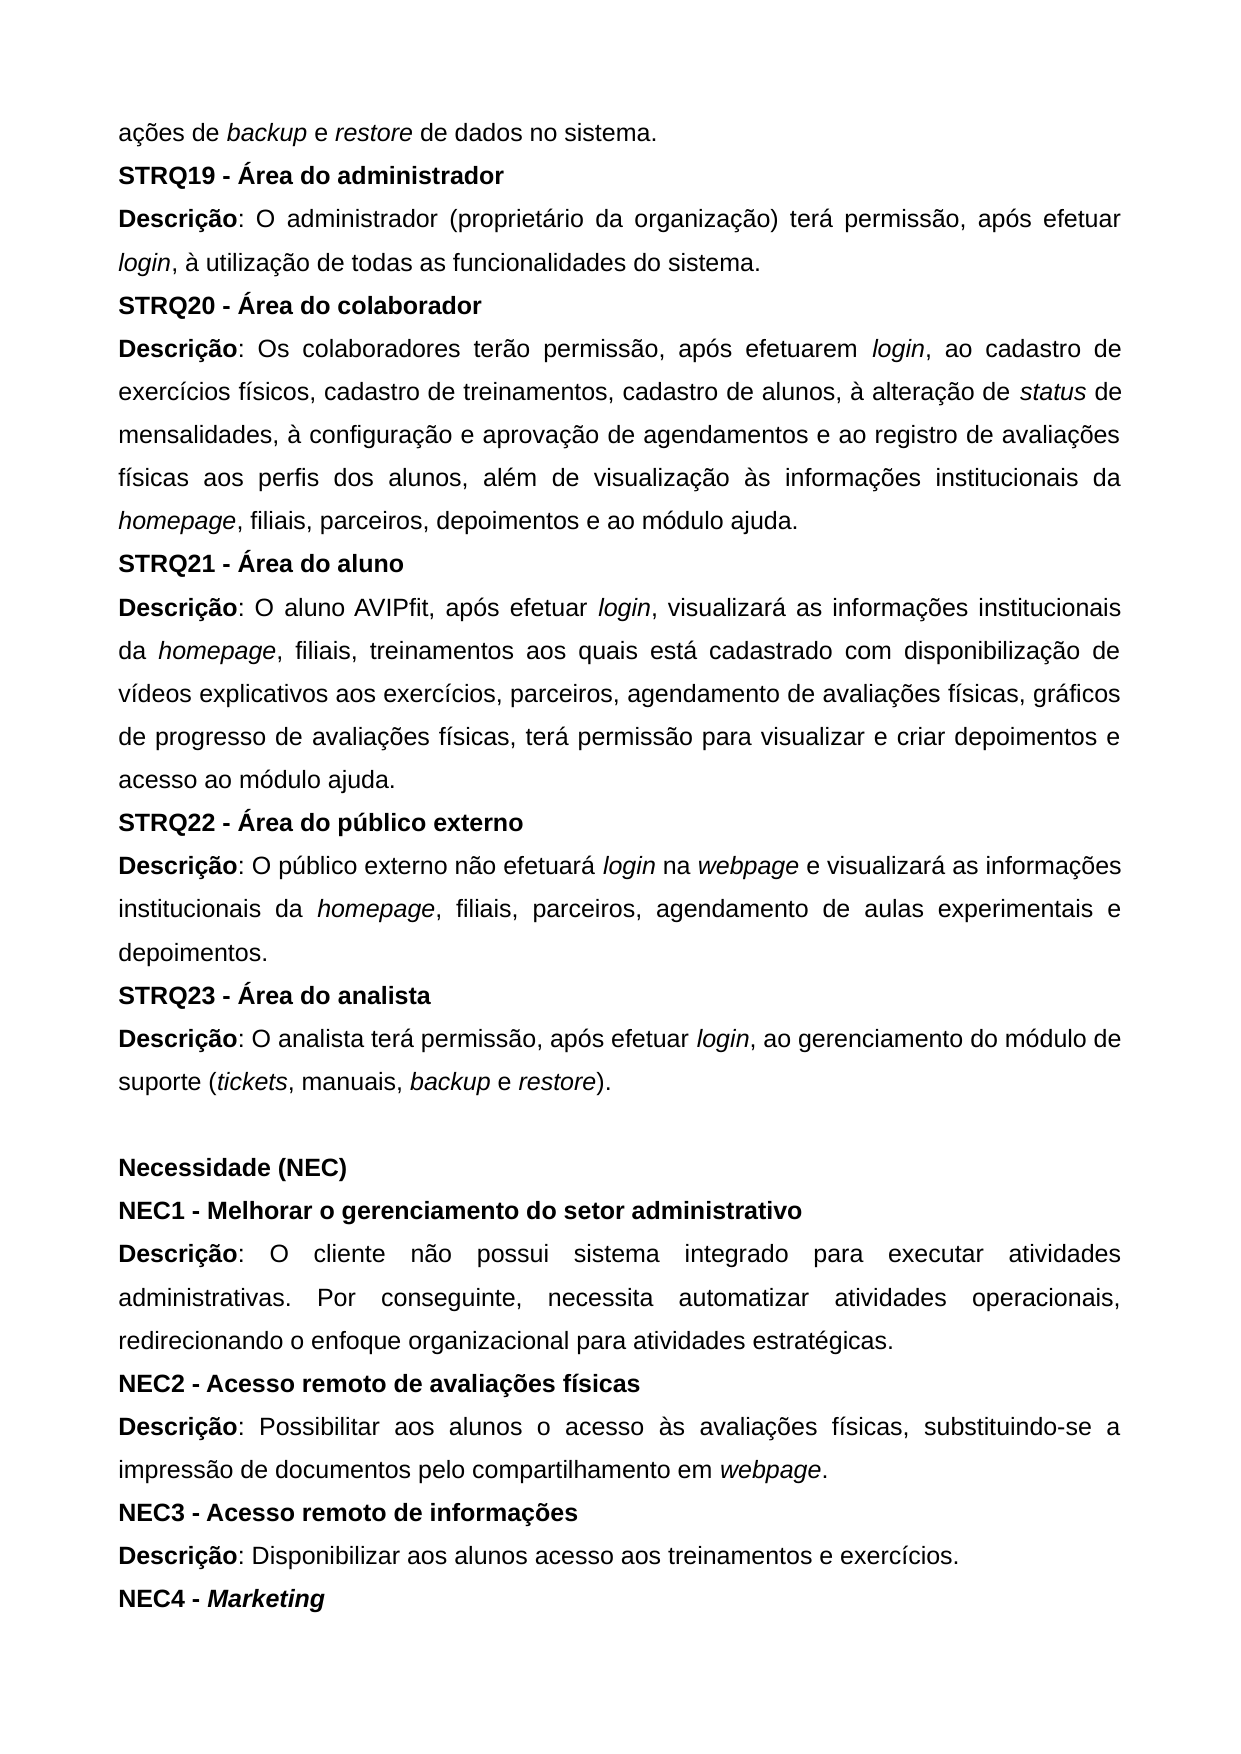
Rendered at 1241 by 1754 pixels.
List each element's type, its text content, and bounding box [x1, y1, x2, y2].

text ações de backup e restore de dados no sistema. [118, 118, 1122, 147]
text NEC4 - Marketing [118, 1584, 1122, 1613]
text Descrição: O analista terá permissão, após efetuar login, ao gerenciamento do módulo de suporte (tickets, manuais, backup e restore). [118, 1024, 1122, 1096]
text Descrição: O administrador (proprietário da organização) terá permissão, após efetuar login, à utilização de todas as funcionalidades do sistema. [118, 204, 1122, 276]
text NEC3 - Acesso remoto de informações [118, 1498, 1122, 1527]
text STRQ23 - Área do analista [118, 981, 1122, 1009]
text Descrição: O público externo não efetuará login na webpage e visualizará as informações institucionais da homepage, filiais, parceiros, agendamento de aulas experimentais e depoimentos. [118, 851, 1122, 966]
text Descrição: Possibilitar aos alunos o acesso às avaliações físicas, substituindo-se a impressão de documentos pelo compartilhamento em webpage. [118, 1412, 1122, 1484]
text STRQ20 - Área do colaborador [118, 291, 1122, 319]
text Descrição: Disponibilizar aos alunos acesso aos treinamentos e exercícios. [118, 1541, 1122, 1570]
text Necessidade (NEC) [118, 1153, 1122, 1182]
text NEC1 - Melhorar o gerenciamento do setor administrativo [118, 1196, 1122, 1225]
text Descrição: Os colaboradores terão permissão, após efetuarem login, ao cadastro de exercícios físicos, cadastro de treinamentos, cadastro de alunos, à alteração de status de mensalidades, à configuração e aprovação de agendamentos e ao registro de avaliações físicas aos perfis dos alunos, além de visualização às informações institucionais da homepage, filiais, parceiros, depoimentos e ao módulo ajuda. [118, 334, 1122, 535]
text NEC2 - Acesso remoto de avaliações físicas [118, 1369, 1122, 1397]
text Descrição: O aluno AVIPfit, após efetuar login, visualizará as informações institucionais da homepage, filiais, treinamentos aos quais está cadastrado com disponibilização de vídeos explicativos aos exercícios, parceiros, agendamento de avaliações físicas, gráficos de progresso de avaliações físicas, terá permissão para visualizar e criar depoimentos e acesso ao módulo ajuda. [118, 592, 1122, 794]
text STRQ22 - Área do público externo [118, 808, 1122, 837]
text STRQ19 - Área do administrador [118, 161, 1122, 190]
text Descrição: O cliente não possui sistema integrado para executar atividades administrativas. Por conseguinte, necessita automatizar atividades operacionais, redirecionando o enfoque organizacional para atividades estratégicas. [118, 1239, 1122, 1354]
text STRQ21 - Área do aluno [118, 549, 1122, 578]
